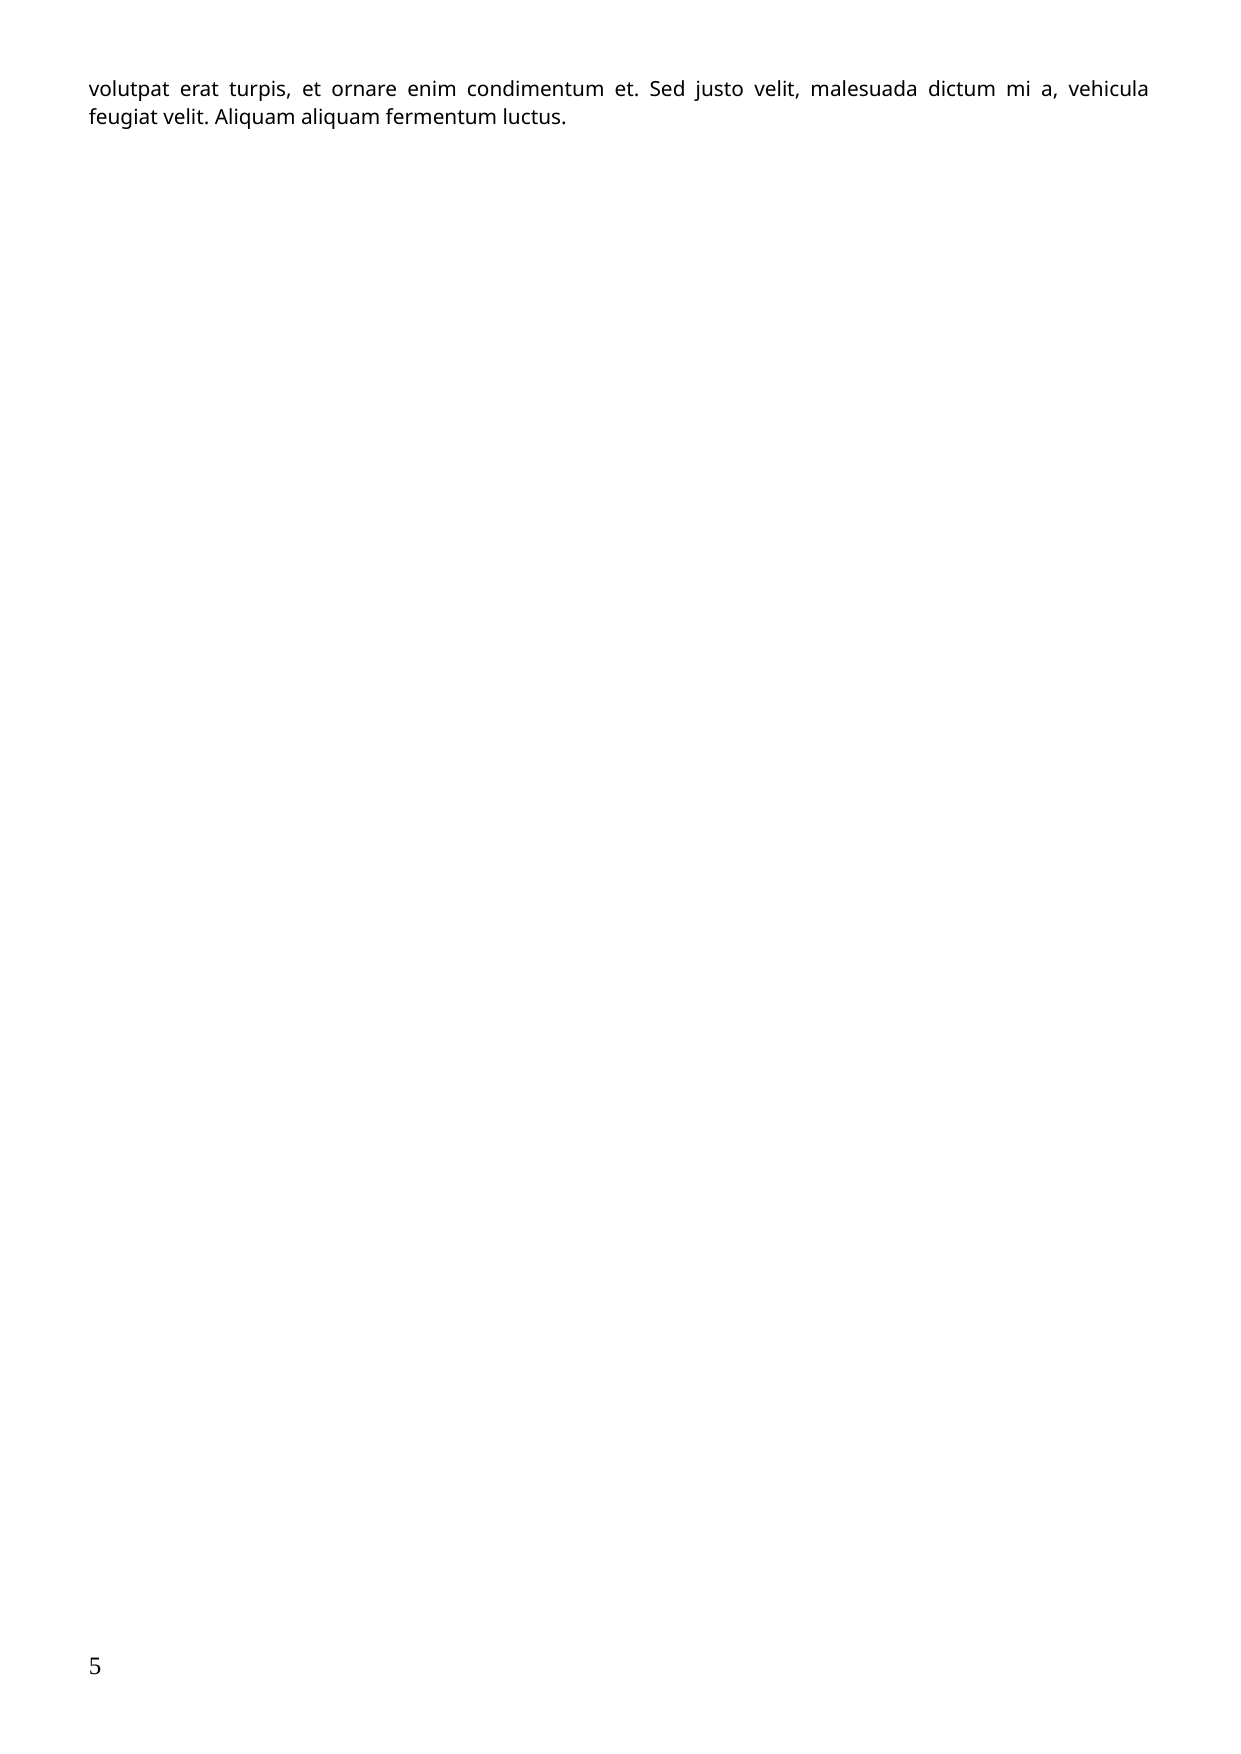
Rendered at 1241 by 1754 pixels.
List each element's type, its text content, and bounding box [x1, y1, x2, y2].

text volutpat erat turpis, et ornare enim condimentum et. Sed justo velit, malesuada dictum mi a, vehicula feugiat velit. Aliquam aliquam fermentum luctus. [88, 74, 1152, 131]
